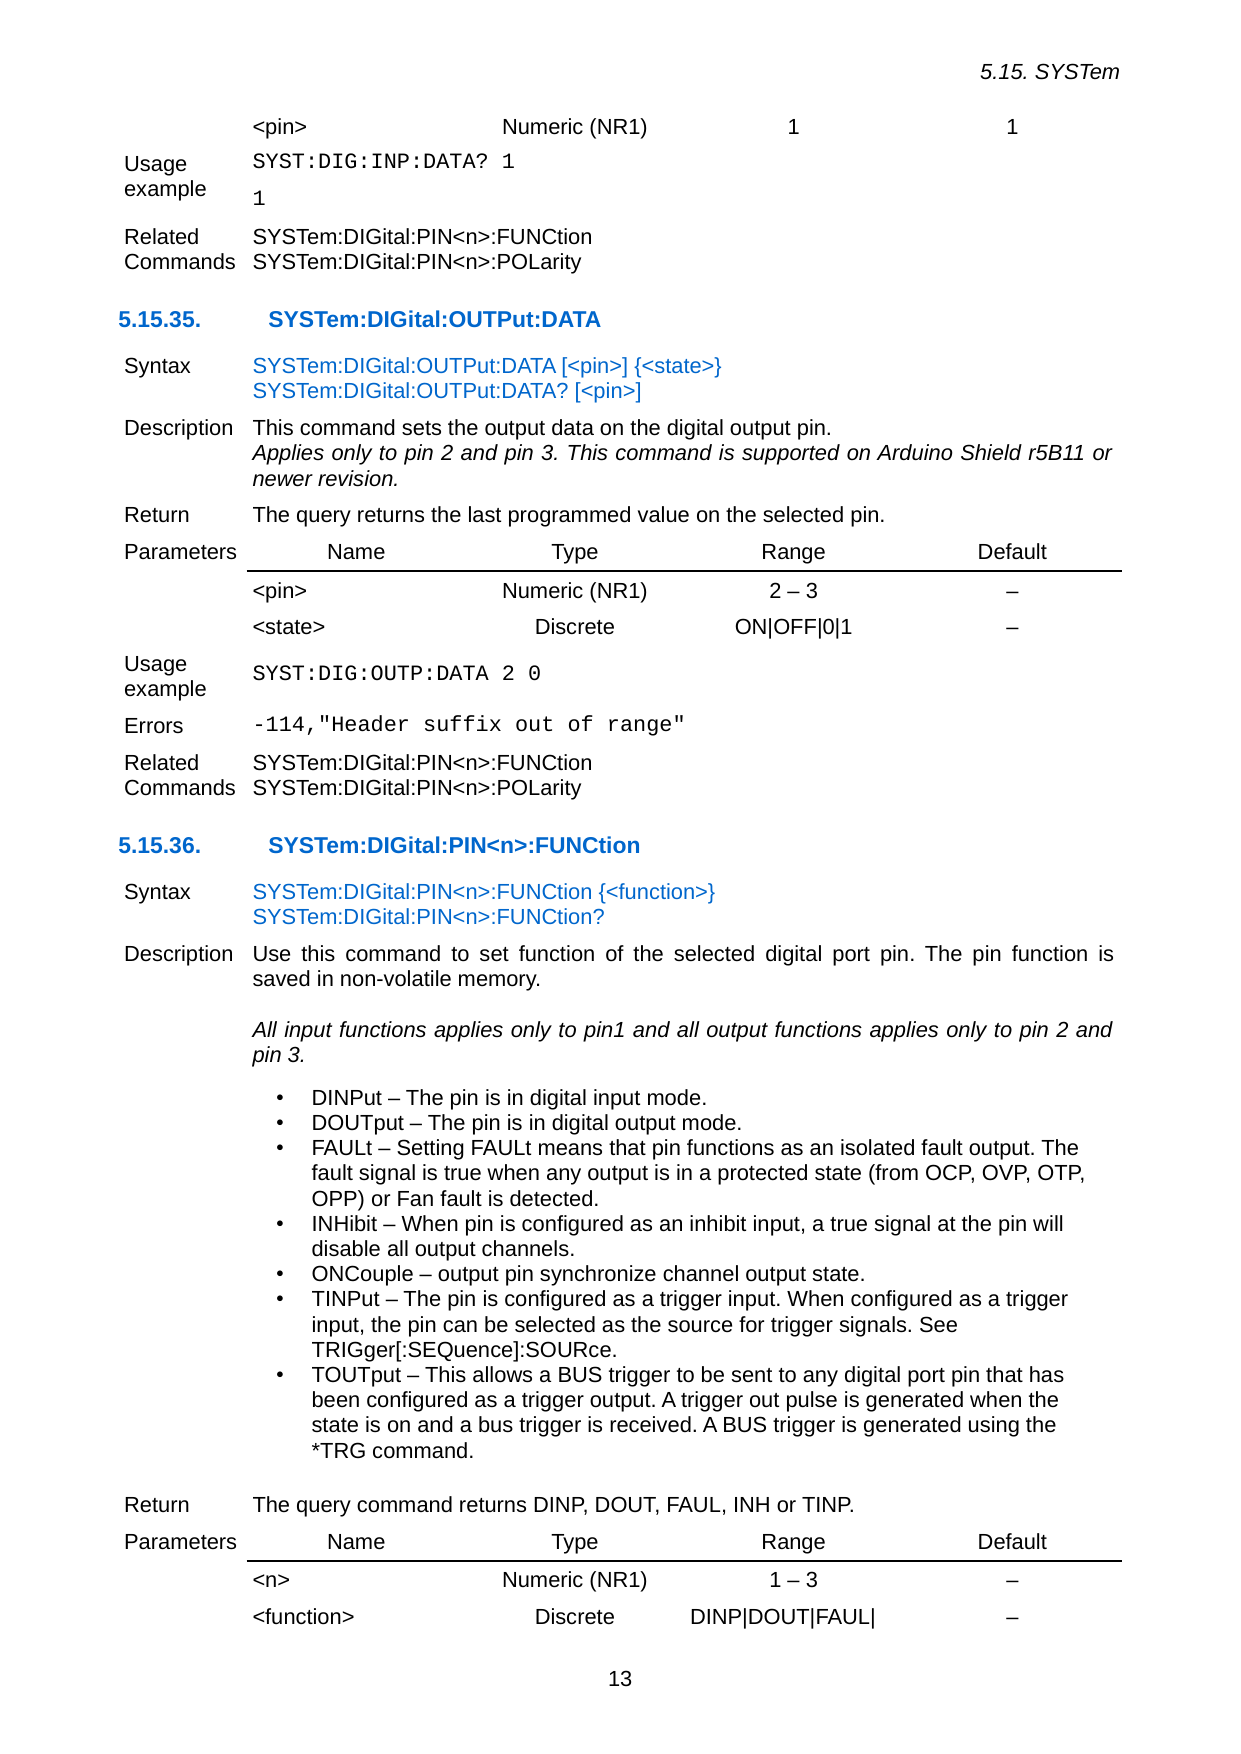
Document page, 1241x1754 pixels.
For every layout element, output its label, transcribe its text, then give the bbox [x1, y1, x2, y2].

table_cell Return [118, 1486, 247, 1523]
table_cell -114,"Header suffix out of range" [247, 707, 1122, 744]
table_cell [118, 106, 247, 145]
table_cell The query returns the last programmed value on the selected pin. [247, 496, 1122, 533]
table_cell Discrete [465, 1598, 684, 1635]
table_header SYSTem:DIGital:OUTPut:DATA [<pin>] {<state>} SYSTem:DIGital:OUTPut:DATA? [<pin>] [247, 348, 1122, 409]
table_cell Default [903, 533, 1122, 570]
subtitle SYSTem:DIGital:OUTPut:DATA [118, 306, 1122, 333]
table_cell – [903, 572, 1122, 608]
table_cell <pin> [247, 572, 465, 608]
table_cell DINP|DOUT|FAUL| [684, 1598, 903, 1635]
table_cell <function> [247, 1598, 465, 1635]
table_cell – [903, 609, 1122, 645]
table_cell Return [118, 496, 247, 533]
table_header Syntax [118, 873, 247, 935]
table_cell The query command returns DINP, DOUT, FAUL, INH or TINP. [247, 1486, 1122, 1523]
table_cell Range [684, 533, 903, 570]
table_cell 1 – 3 [684, 1562, 903, 1598]
table_cell [118, 1598, 247, 1635]
table_cell SYST:DIG:INP:DATA? 1 1 [247, 145, 1122, 218]
table_cell ON|OFF|0|1 [684, 609, 903, 645]
table_cell <n> [247, 1562, 465, 1598]
table_cell [118, 609, 247, 645]
table_cell Related Commands [118, 744, 247, 806]
table_cell <state> [247, 609, 465, 645]
table_cell Numeric (NR1) [465, 572, 684, 608]
table_header Syntax [118, 348, 247, 409]
table_cell Name [247, 1523, 465, 1559]
table_cell 2 – 3 [684, 572, 903, 608]
table_cell Name [247, 533, 465, 570]
table_cell Parameters [118, 533, 247, 608]
table_cell Range [684, 1523, 903, 1559]
table_cell Errors [118, 707, 247, 744]
table_cell 1 [684, 106, 903, 145]
table_cell Description [118, 409, 247, 496]
table_cell Type [465, 1523, 684, 1559]
table_cell Default [903, 1523, 1122, 1559]
table_cell This command sets the output data on the digital output pin. Applies only to pin 2 and pin 3. This command is supported on Arduino Shield r5B11 or newer revision. [247, 409, 1122, 496]
subtitle SYSTem:DIGital:PIN<n>:FUNCtion [118, 832, 1122, 858]
table_cell Usage example [118, 145, 247, 218]
table_cell SYST:DIG:OUTP:DATA 2 0 [247, 645, 1122, 707]
table_cell SYSTem:DIGital:PIN<n>:FUNCtion SYSTem:DIGital:PIN<n>:POLarity [247, 218, 1122, 280]
table_header SYSTem:DIGital:PIN<n>:FUNCtion {<function>} SYSTem:DIGital:PIN<n>:FUNCtion? [247, 873, 1122, 935]
table_cell Related Commands [118, 218, 247, 280]
table_cell Parameters [118, 1523, 247, 1598]
table_cell SYSTem:DIGital:PIN<n>:FUNCtion SYSTem:DIGital:PIN<n>:POLarity [247, 744, 1122, 806]
table_cell Use this command to set function of the selected digital port pin. The pin function is saved in non-volatile memory. All input functions applies only to pin1 and all output functions applies only to pin 2 and pin 3. DINPut – The pin is in digital input mode. DOUTput – The pin is in digital output mode. FAULt – Setting FAULt means that pin functions as an isolated fault output. The fault signal is true when any output is in a protected state (from OCP, OVP, OTP, OPP) or Fan fault is detected. INHibit – When pin is configured as an inhibit input, a true signal at the pin will disable all output channels. ONCouple – output pin synchronize channel output state. TINPut – The pin is configured as a trigger input. When configured as a trigger input, the pin can be selected as the source for trigger signals. See TRIGger[:SEQuence]:SOURce. TOUTput – This allows a BUS trigger to be sent to any digital port pin that has been configured as a trigger output. A trigger out pulse is generated when the state is on and a bus trigger is received. A BUS trigger is generated using the *TRG command. [247, 935, 1122, 1486]
table_cell Numeric (NR1) [465, 106, 684, 145]
table_cell Type [465, 533, 684, 570]
table_cell Discrete [465, 609, 684, 645]
table_cell – [903, 1562, 1122, 1598]
table_cell Numeric (NR1) [465, 1562, 684, 1598]
table_cell 1 [903, 106, 1122, 145]
table_cell – [903, 1598, 1122, 1635]
table_cell Description [118, 935, 247, 1486]
table_cell Usage example [118, 645, 247, 707]
table_cell <pin> [247, 106, 465, 145]
